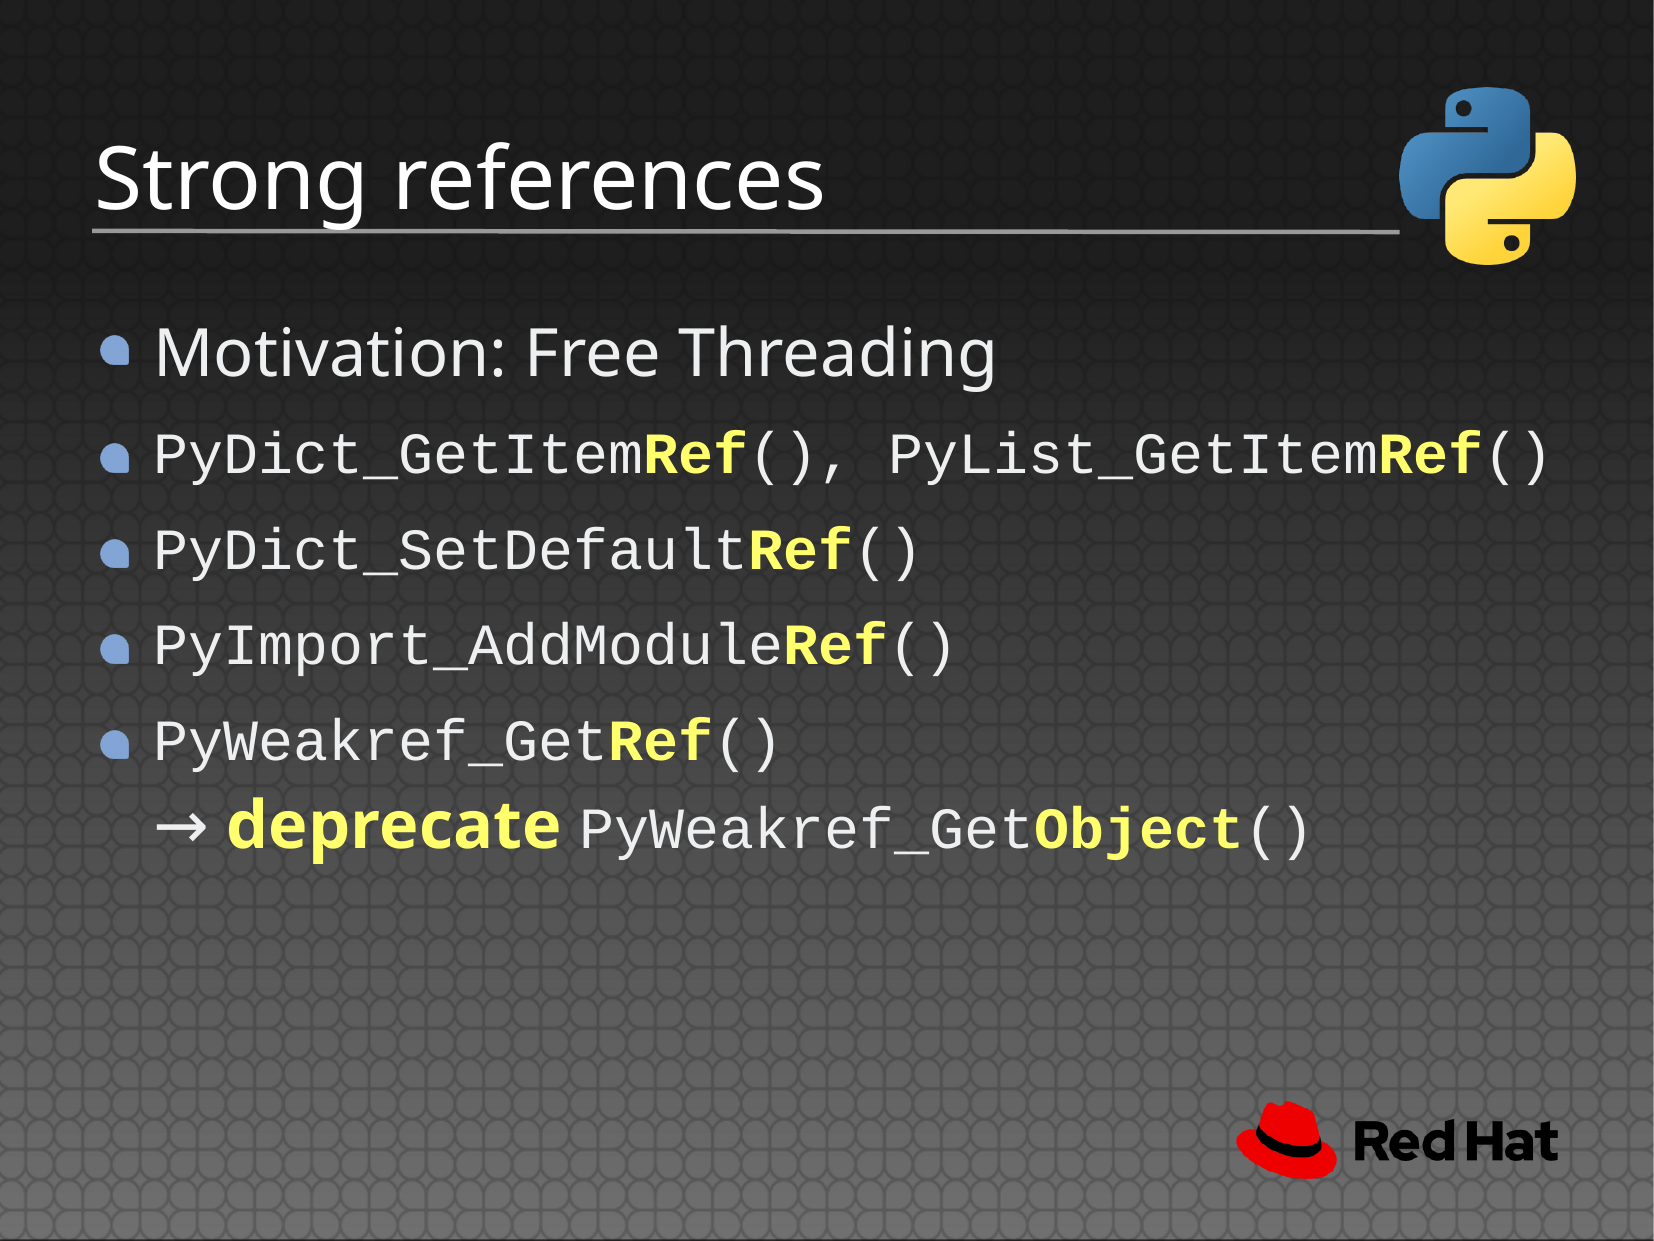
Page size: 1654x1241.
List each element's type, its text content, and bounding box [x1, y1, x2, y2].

title Strong references [94, 100, 1426, 251]
picture [0, 0, 1654, 1241]
list Motivation: Free Threading PyDict_GetItemRef(), PyList_GetItemRef() PyDict_SetDefaultRef() PyImport_AddModuleRef() PyWeakref_GetRef() → deprecate PyWeakref_GetObject() [82, 304, 1629, 1045]
